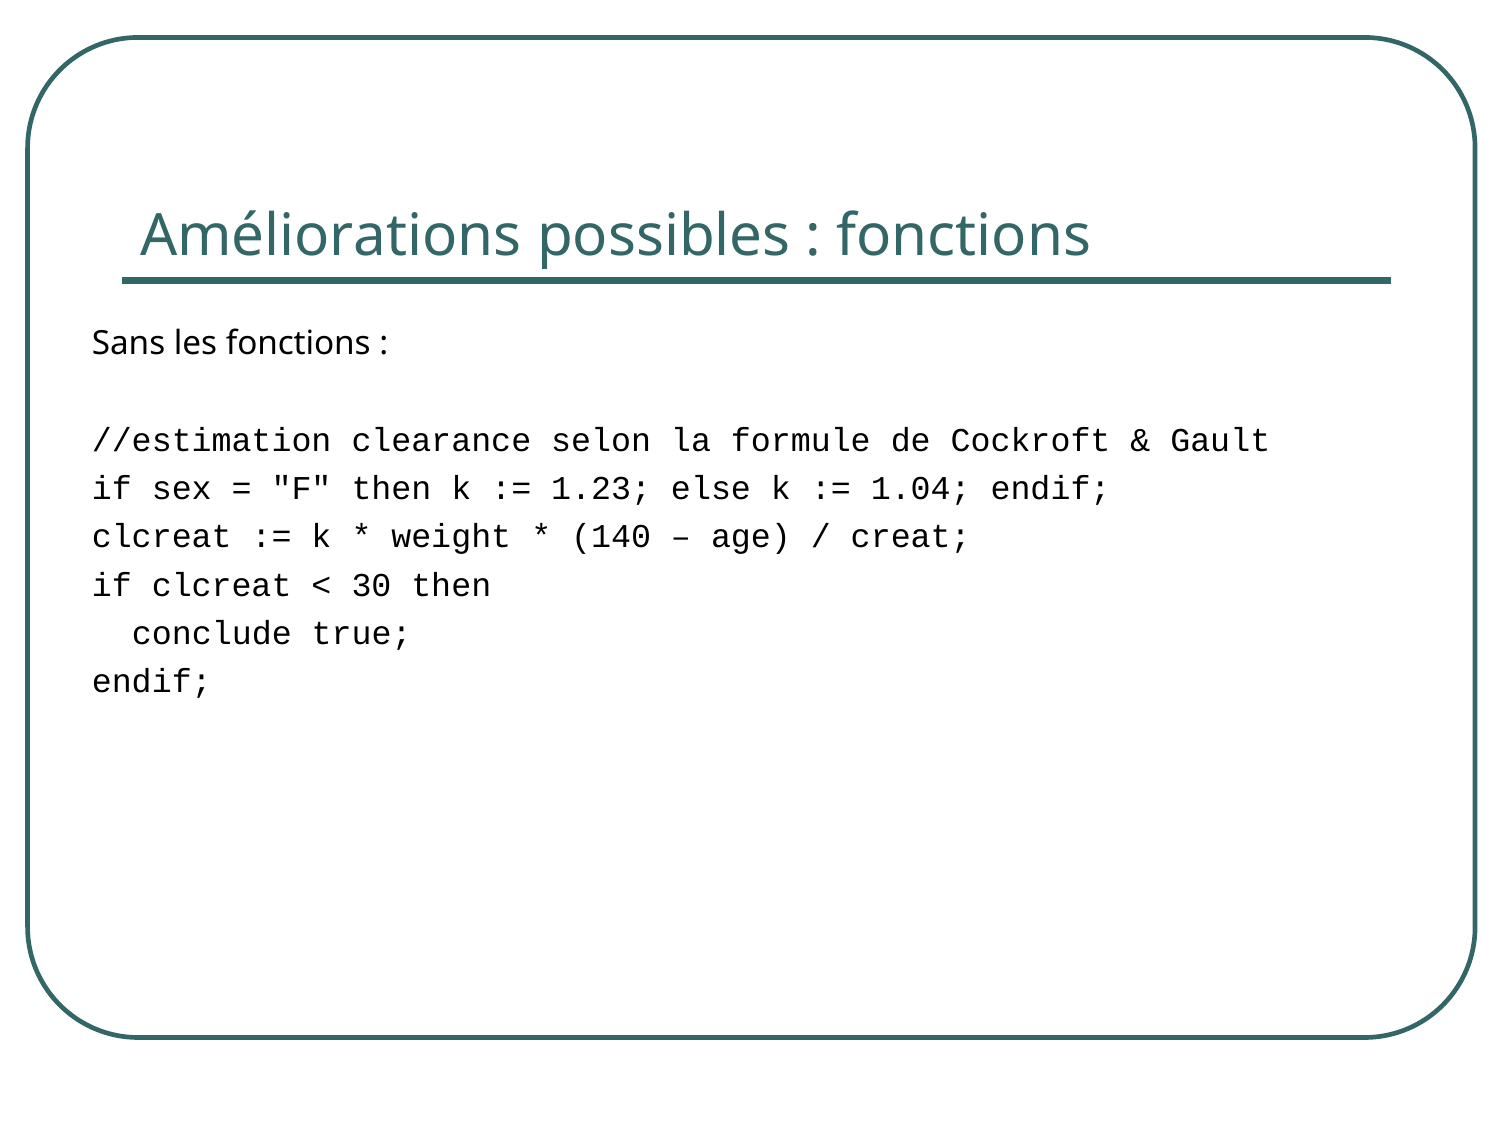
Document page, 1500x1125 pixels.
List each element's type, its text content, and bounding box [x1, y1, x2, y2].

title Améliorations possibles : fonctions [125, 87, 1388, 275]
list Sans les fonctions : //estimation clearance selon la formule de Cockroft & Gault if sex = "F" then k := 1.23; else k := 1.04; endif; clcreat := k * weight * (140 – age) / creat; if clcreat < 30 then conclude true; endif; [76, 314, 1411, 977]
